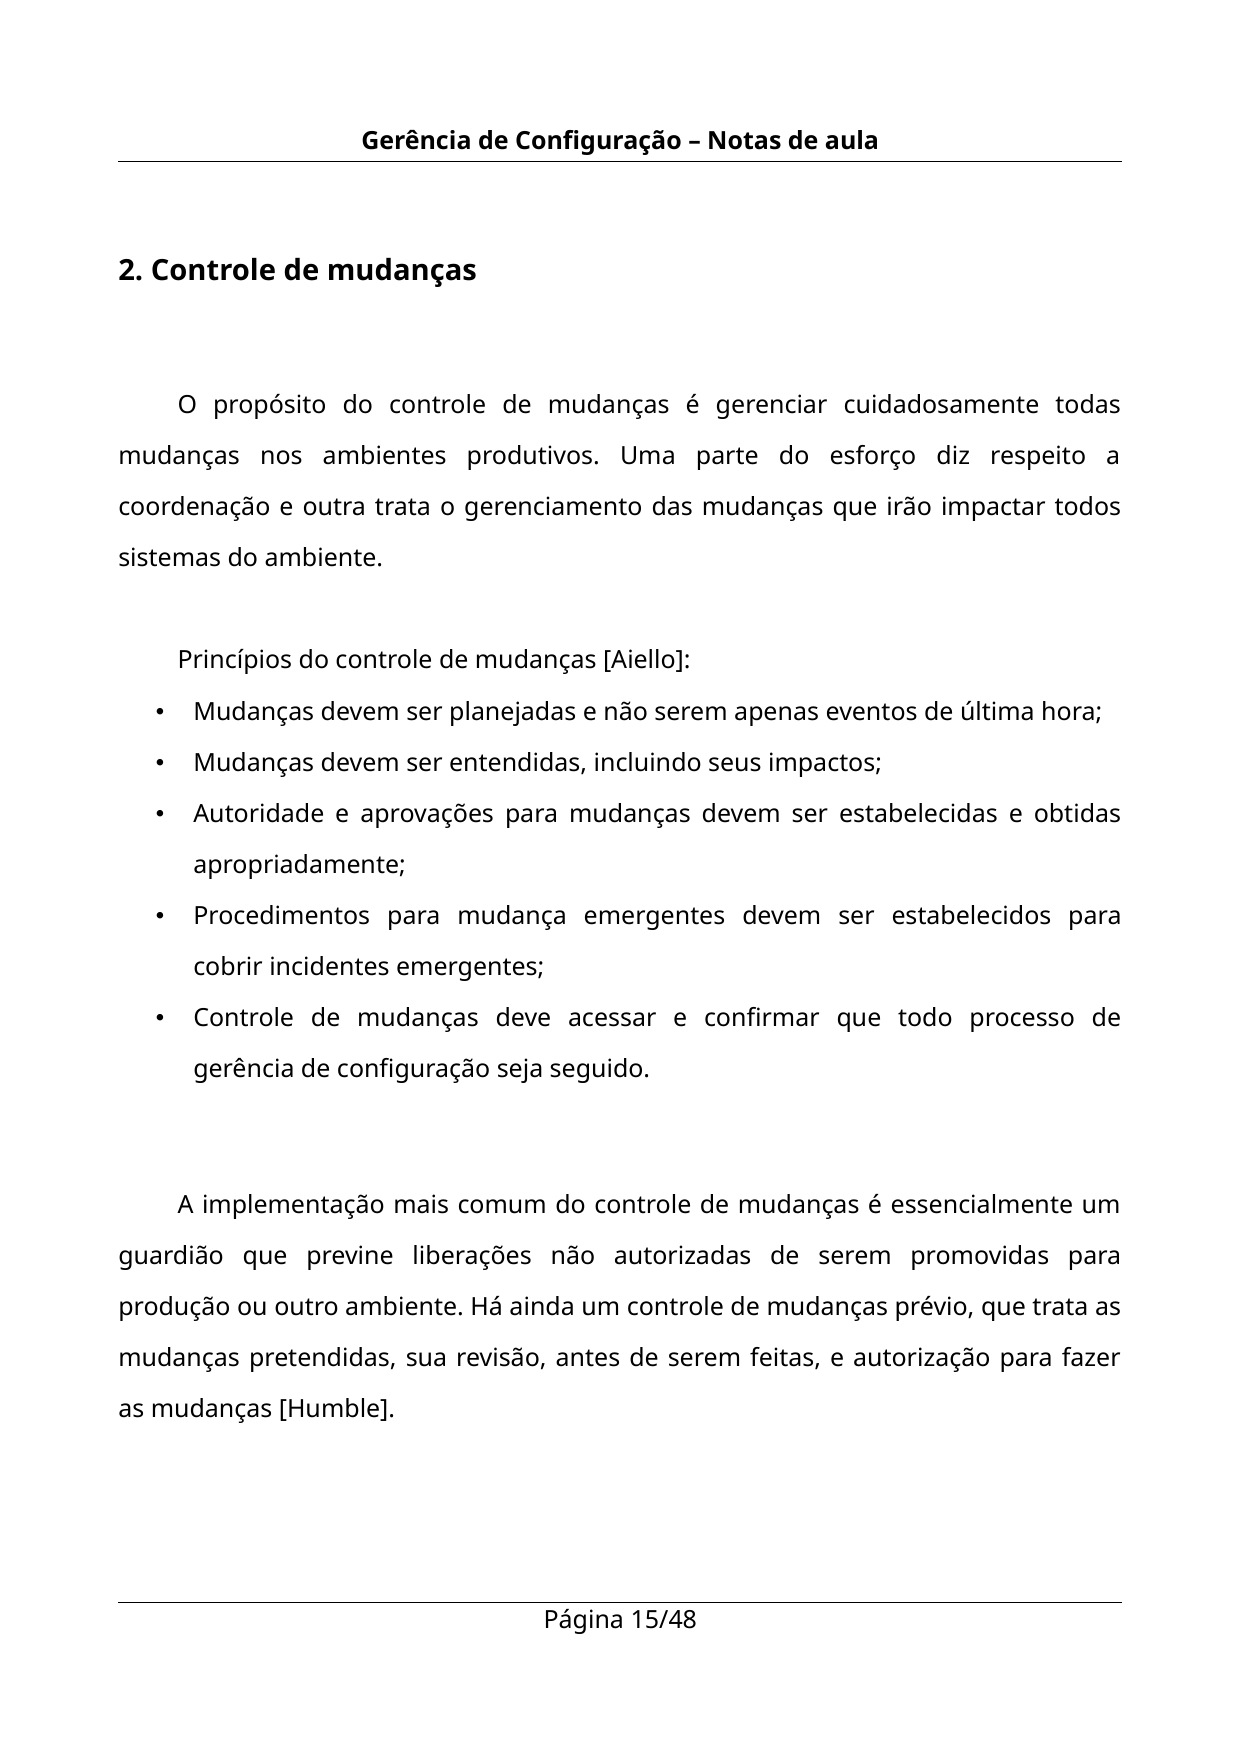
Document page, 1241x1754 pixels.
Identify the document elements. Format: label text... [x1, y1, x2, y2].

list Mudanças devem ser entendidas, incluindo seus impactos; [156, 744, 1122, 778]
text O propósito do controle de mudanças é gerenciar cuidadosamente todas mudanças nos ambientes produtivos. Uma parte do esforço diz respeito a coordenação e outra trata o gerenciamento das mudanças que irão impactar todos sistemas do ambiente. [118, 387, 1122, 574]
list Mudanças devem ser planejadas e não serem apenas eventos de última hora; [156, 693, 1122, 727]
text Princípios do controle de mudanças [Aiello]: [118, 642, 1122, 676]
text A implementação mais comum do controle de mudanças é essencialmente um guardião que previne liberações não autorizadas de serem promovidas para produção ou outro ambiente. Há ainda um controle de mudanças prévio, que trata as mudanças pretendidas, sua revisão, antes de serem feitas, e autorização para fazer as mudanças [Humble]. [118, 1187, 1122, 1425]
subtitle 2. Controle de mudanças [118, 249, 1122, 289]
list Autoridade e aprovações para mudanças devem ser estabelecidas e obtidas apropriadamente; [156, 795, 1122, 880]
list Controle de mudanças deve acessar e confirmar que todo processo de gerência de configuração seja seguido. [156, 999, 1122, 1084]
list Procedimentos para mudança emergentes devem ser estabelecidos para cobrir incidentes emergentes; [156, 897, 1122, 982]
